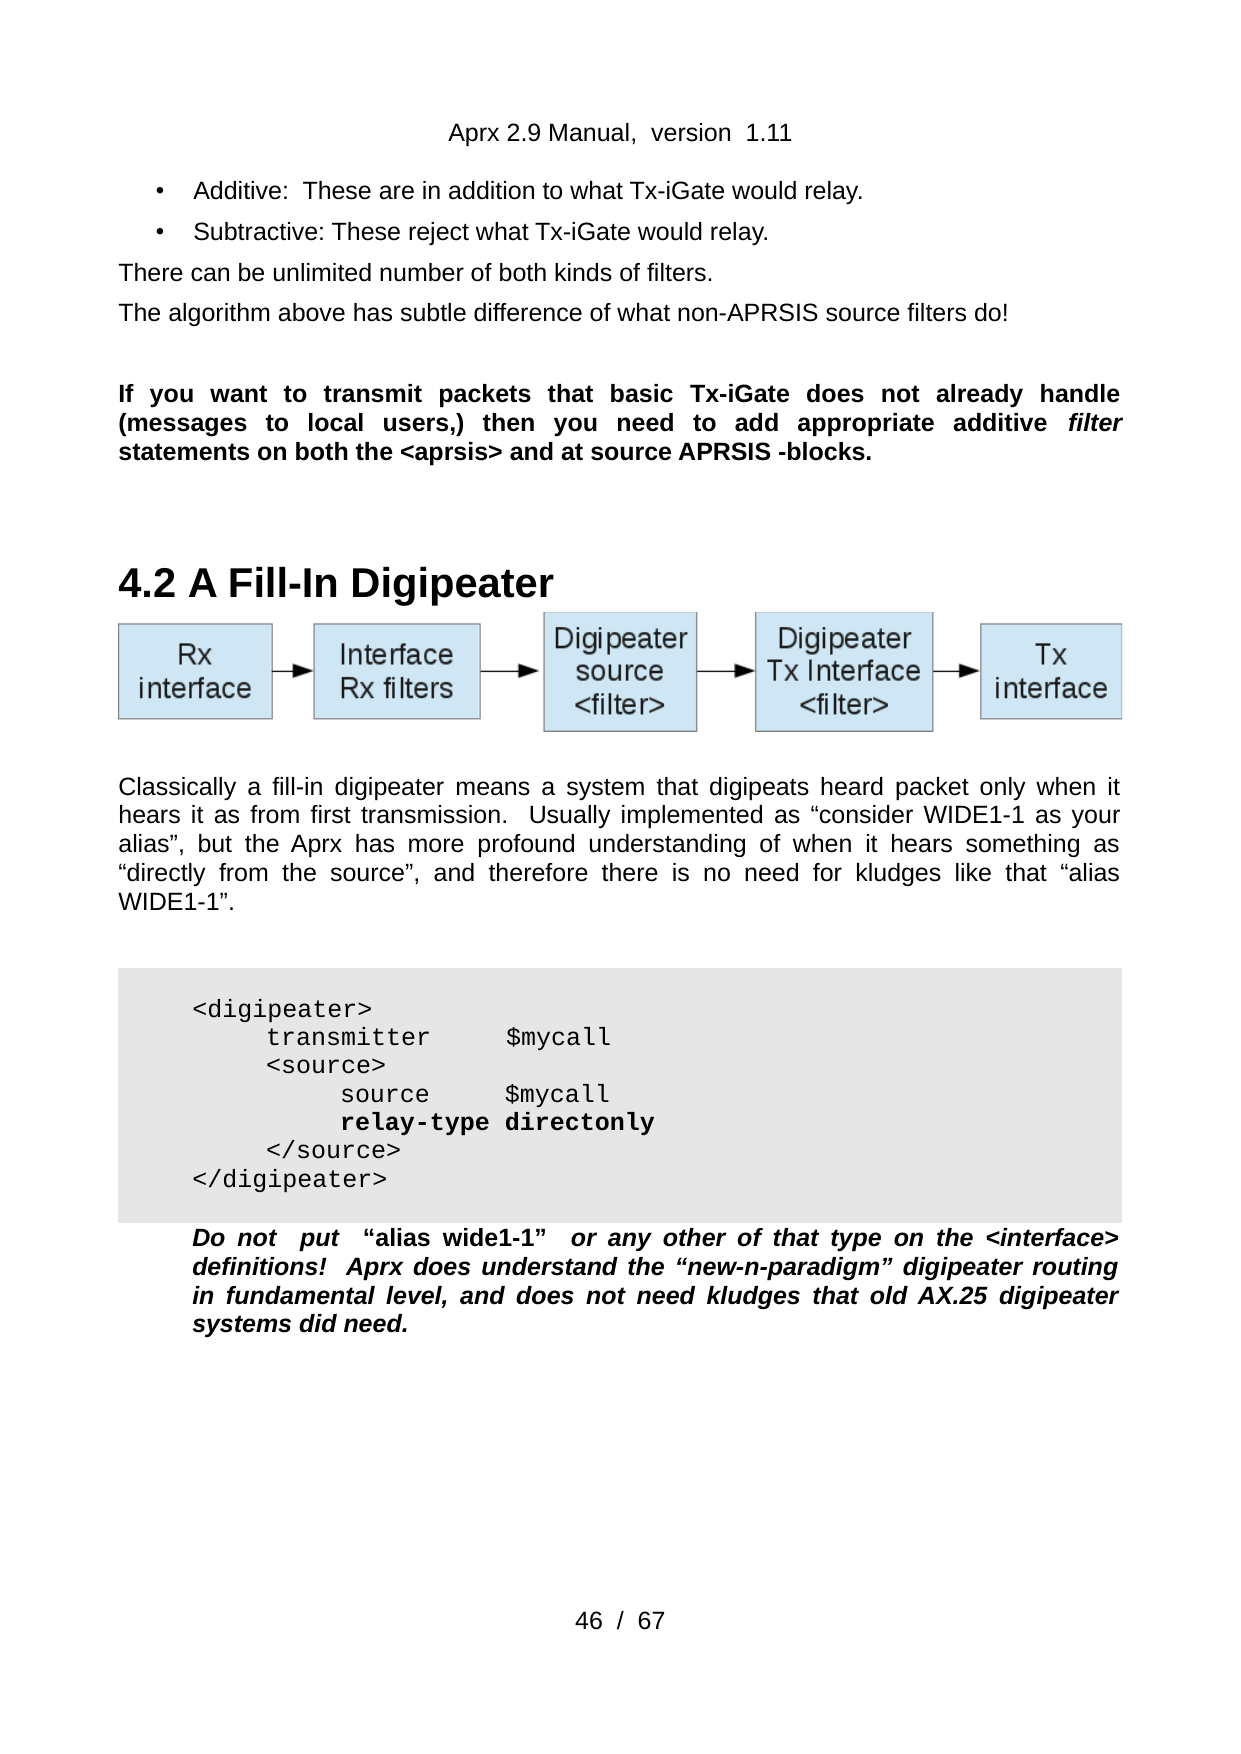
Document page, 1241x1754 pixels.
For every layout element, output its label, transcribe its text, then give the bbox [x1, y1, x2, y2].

text </source> [118, 1138, 1122, 1166]
text There can be unlimited number of both kinds of filters. [118, 258, 1122, 286]
text <digipeater> [118, 996, 1122, 1024]
text transmitter $mycall [118, 1024, 1122, 1053]
text The algorithm above has subtle difference of what non-APRSIS source filters do! [118, 298, 1122, 327]
text Classically a fill-in digipeater means a system that digipeats heard packet only when it hears it as from first transmission. Usually implemented as “consider WIDE1-1 as your alias”, but the Aprx has more profound understanding of when it hears something as “directly from the source”, and therefore there is no need for kludges like that “alias WIDE1-1”. [118, 772, 1122, 916]
text </digipeater> [118, 1166, 1122, 1194]
text <source> [118, 1053, 1122, 1081]
subtitle A Fill-In Digipeater [118, 558, 1122, 606]
text relay-type directonly [118, 1109, 1122, 1138]
text source $mycall [118, 1081, 1122, 1109]
picture [118, 612, 1123, 732]
text Do not put “alias wide1-1” or any other of that type on the <interface> definitions! Aprx does understand the “new-n-paradigm” digipeater routing in fundamental level, and does not need kludges that old AX.25 digipeater systems did need. [192, 1223, 1122, 1338]
text If you want to transmit packets that basic Tx-iGate does not already handle (messages to local users,) then you need to add appropriate additive filter statements on both the <aprsis> and at source APRSIS -blocks. [118, 379, 1122, 465]
list Additive: These are in addition to what Tx-iGate would relay. [156, 176, 1122, 205]
list Subtractive: These reject what Tx-iGate would relay. [156, 217, 1122, 246]
